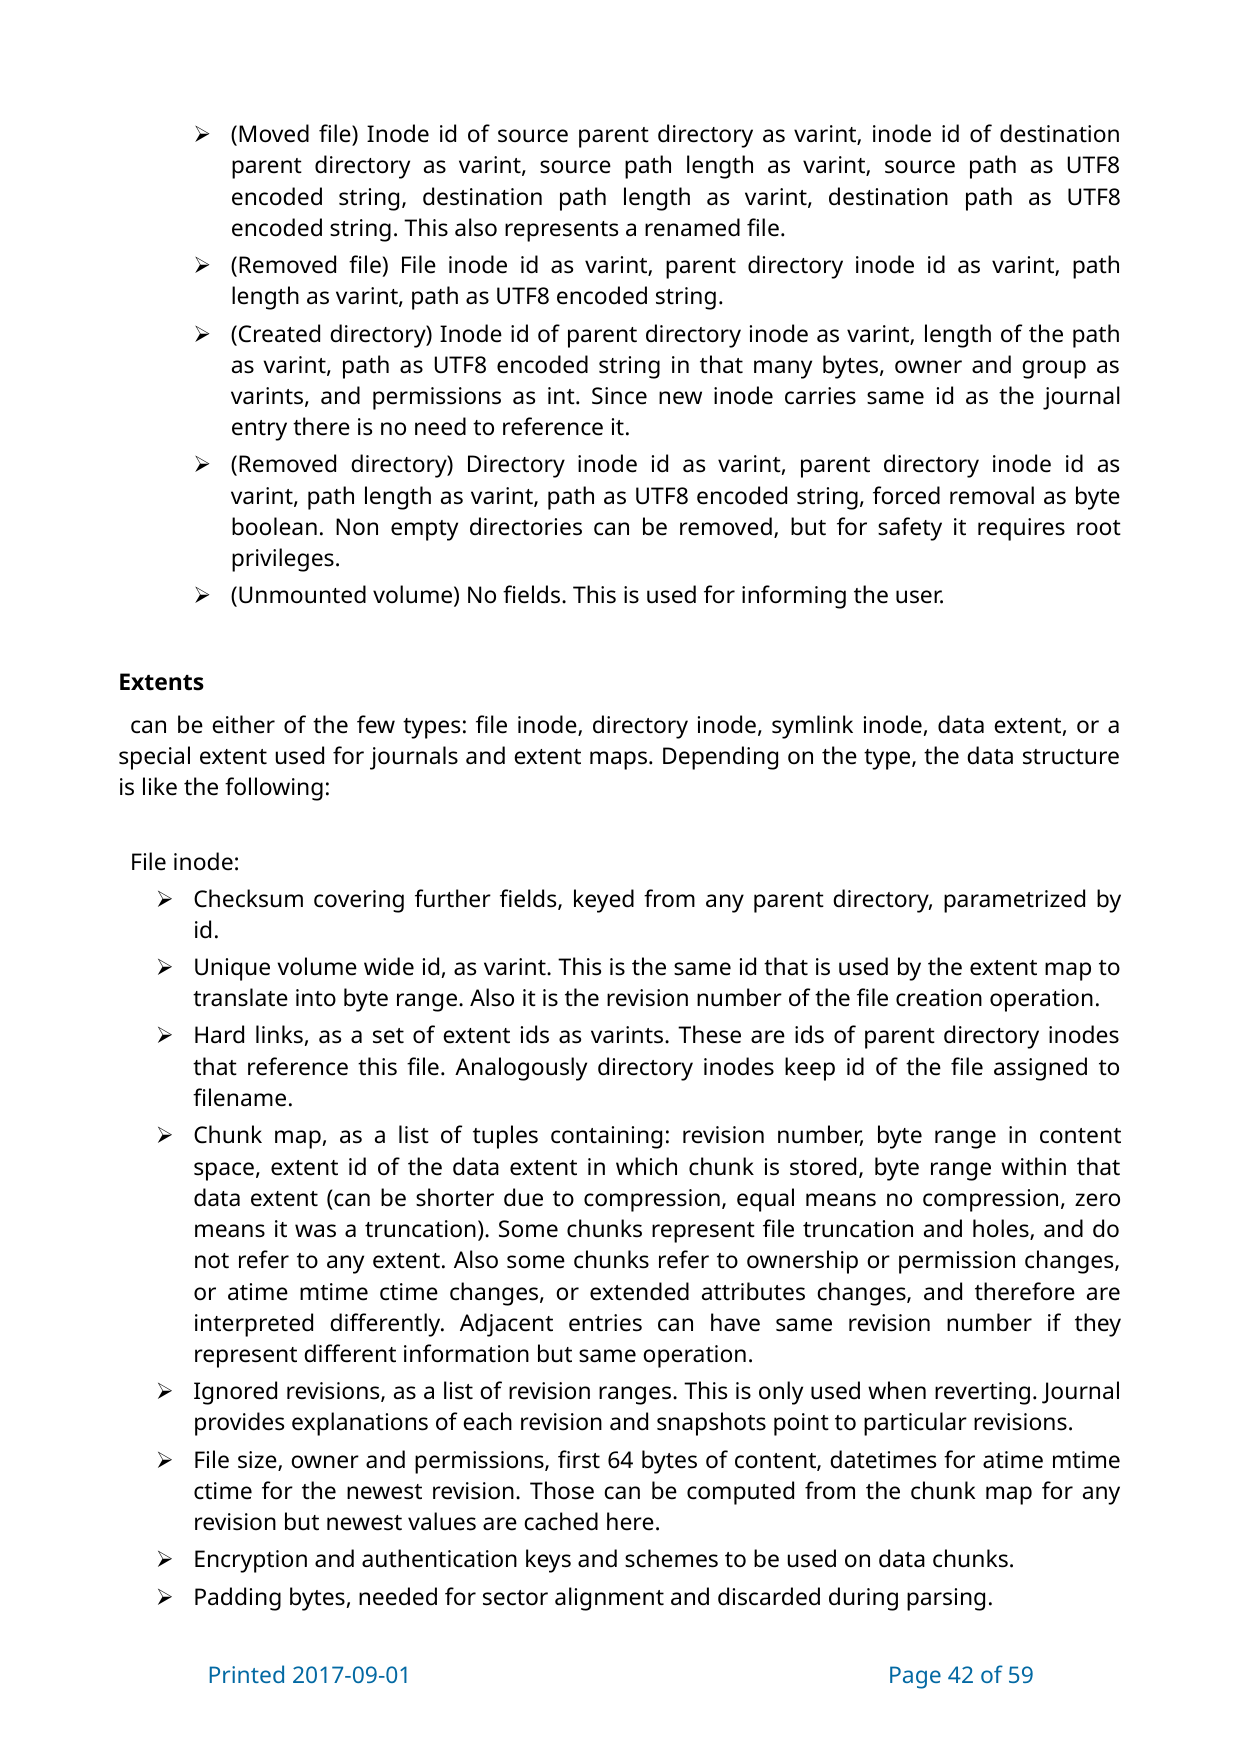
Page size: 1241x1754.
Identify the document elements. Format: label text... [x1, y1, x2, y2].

list Unique volume wide id, as varint. This is the same id that is used by the extent map to translate into byte range. Also it is the revision number of the file creation operation. [156, 951, 1122, 1013]
list (Moved file) Inode id of source parent directory as varint, inode id of destination parent directory as varint, source path length as varint, source path as UTF8 encoded string, destination path length as varint, destination path as UTF8 encoded string. This also represents a renamed file. [193, 118, 1122, 243]
list File size, owner and permissions, first 64 bytes of content, datetimes for atime mtime ctime for the newest revision. Those can be computed from the chunk map for any revision but newest values are cached here. [156, 1443, 1122, 1537]
list Encryption and authentication keys and schemes to be used on data chunks. [156, 1543, 1122, 1574]
list (Unmounted volume) No fields. This is used for informing the user. [193, 579, 1122, 611]
list Padding bytes, needed for sector alignment and discarded during parsing. [156, 1580, 1122, 1612]
list Chunk map, as a list of tuples containing: revision number, byte range in content space, extent id of the data extent in which chunk is stored, byte range within that data extent (can be shorter due to compression, equal means no compression, zero means it was a truncation). Some chunks represent file truncation and holes, and do not refer to any extent. Also some chunks refer to ownership or permission changes, or atime mtime ctime changes, or extended attributes changes, and therefore are interpreted differently. Adjacent entries can have same revision number if they represent different information but same operation. [156, 1119, 1122, 1369]
list Checksum covering further fields, keyed from any parent directory, parametrized by id. [156, 883, 1122, 945]
list (Removed file) File inode id as varint, parent directory inode id as varint, path length as varint, path as UTF8 encoded string. [193, 249, 1122, 312]
text can be either of the few types: file inode, directory inode, symlink inode, data extent, or a special extent used for journals and extent maps. Depending on the type, the data structure is like the following: [118, 708, 1122, 802]
list Ignored revisions, as a list of revision ranges. This is only used when reverting. Journal provides explanations of each revision and snapshots point to particular revisions. [156, 1375, 1122, 1438]
list Hard links, as a set of extent ids as varints. These are ids of parent directory inodes that reference this file. Analogously directory inodes keep id of the file assigned to filename. [156, 1019, 1122, 1113]
text File inode: [118, 845, 1122, 877]
subtitle Extents [118, 666, 1122, 697]
list (Removed directory) Directory inode id as varint, parent directory inode id as varint, path length as varint, path as UTF8 encoded string, forced removal as byte boolean. Non empty directories can be removed, but for safety it requires root privileges. [193, 448, 1122, 573]
list (Created directory) Inode id of parent directory inode as varint, length of the path as varint, path as UTF8 encoded string in that many bytes, owner and group as varints, and permissions as int. Since new inode carries same id as the journal entry there is no need to reference it. [193, 317, 1122, 442]
